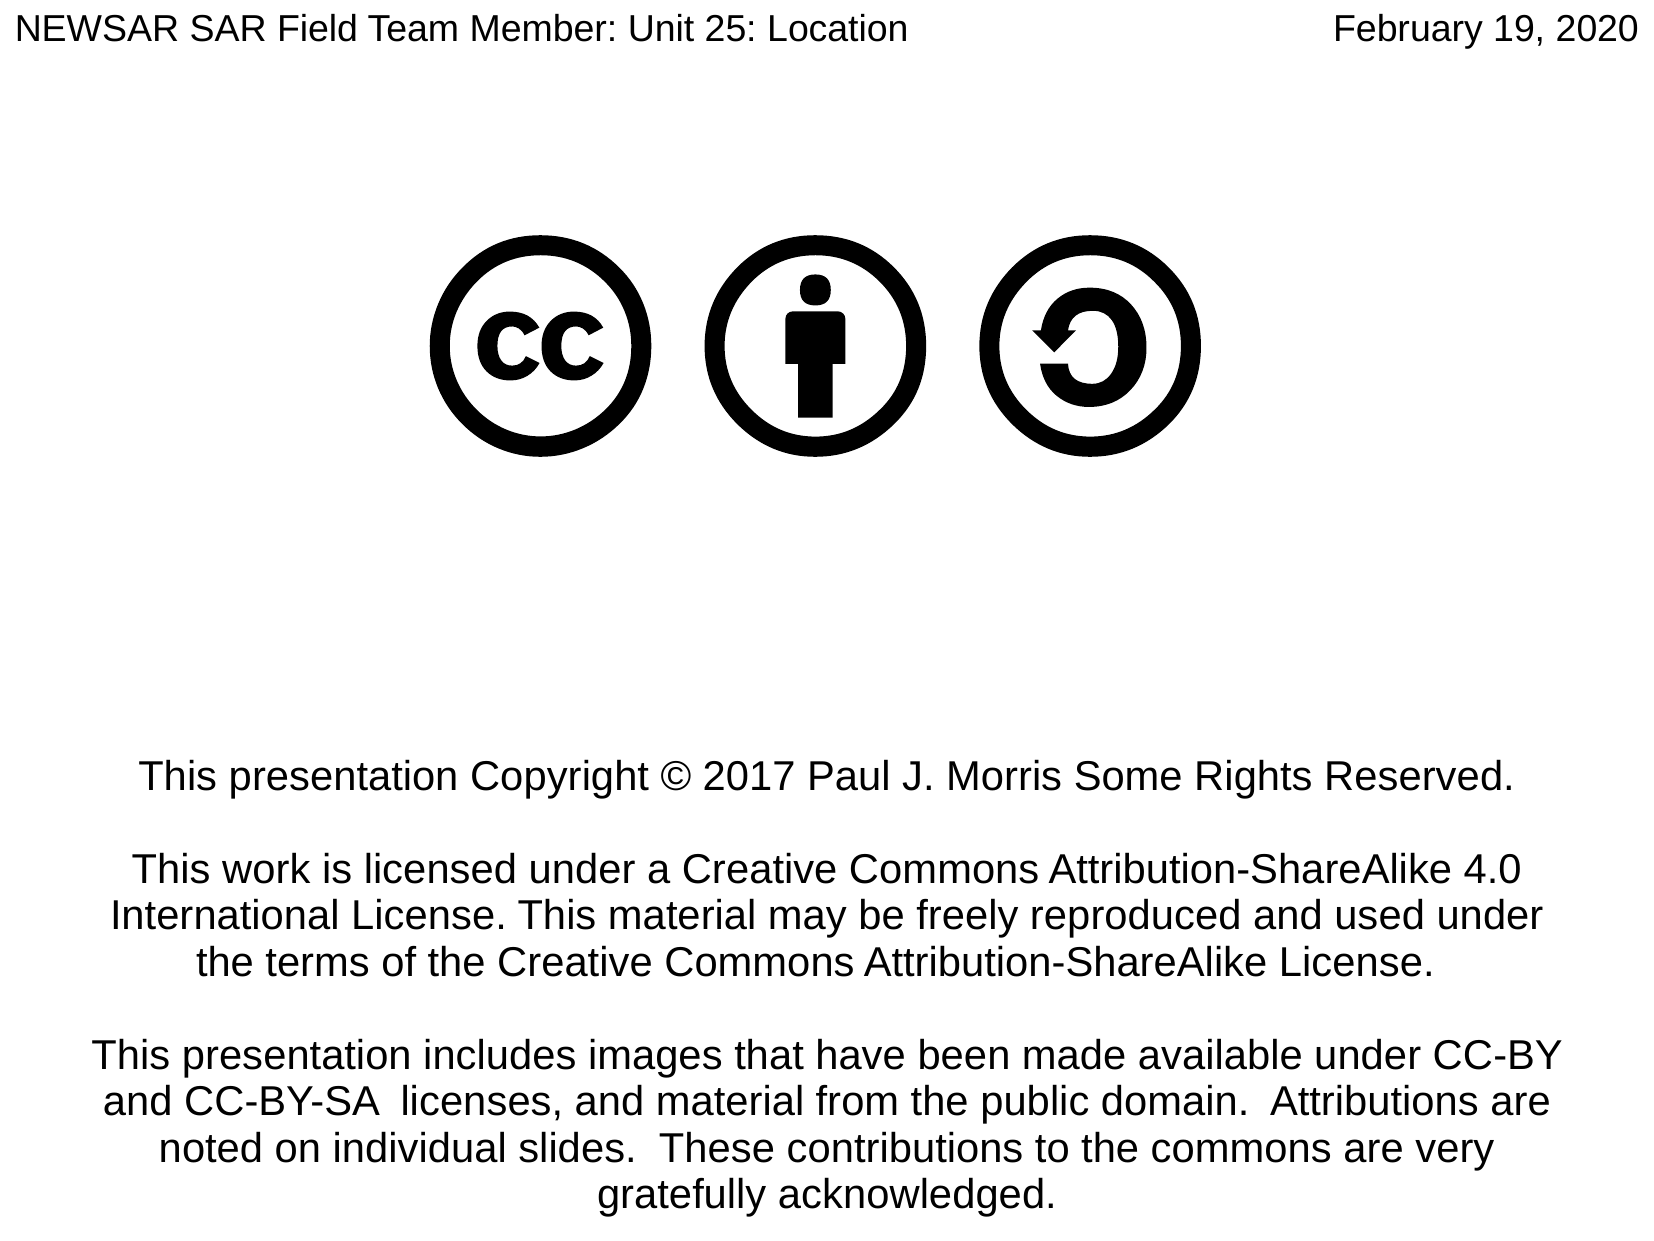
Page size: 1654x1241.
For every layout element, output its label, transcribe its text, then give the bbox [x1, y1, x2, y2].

text_box This presentation Copyright © 2017 Paul J. Morris Some Rights Reserved. This work is licensed under a Creative Commons Attribution-ShareAlike 4.0 International License. This material may be freely reproduced and used under the terms of the Creative Commons Attribution-ShareAlike License. This presentation includes images that have been made available under CC-BY and CC-BY-SA licenses, and material from the public domain. Attributions are noted on individual slides. These contributions to the commons are very gratefully acknowledged. [82, 739, 1572, 1231]
text_box February 19, 2020 [1175, 0, 1654, 57]
picture [428, 233, 654, 459]
text_box NEWSAR SAR Field Team Member: Unit 25: Location [0, 0, 1128, 57]
picture [702, 233, 928, 459]
picture [977, 233, 1203, 459]
